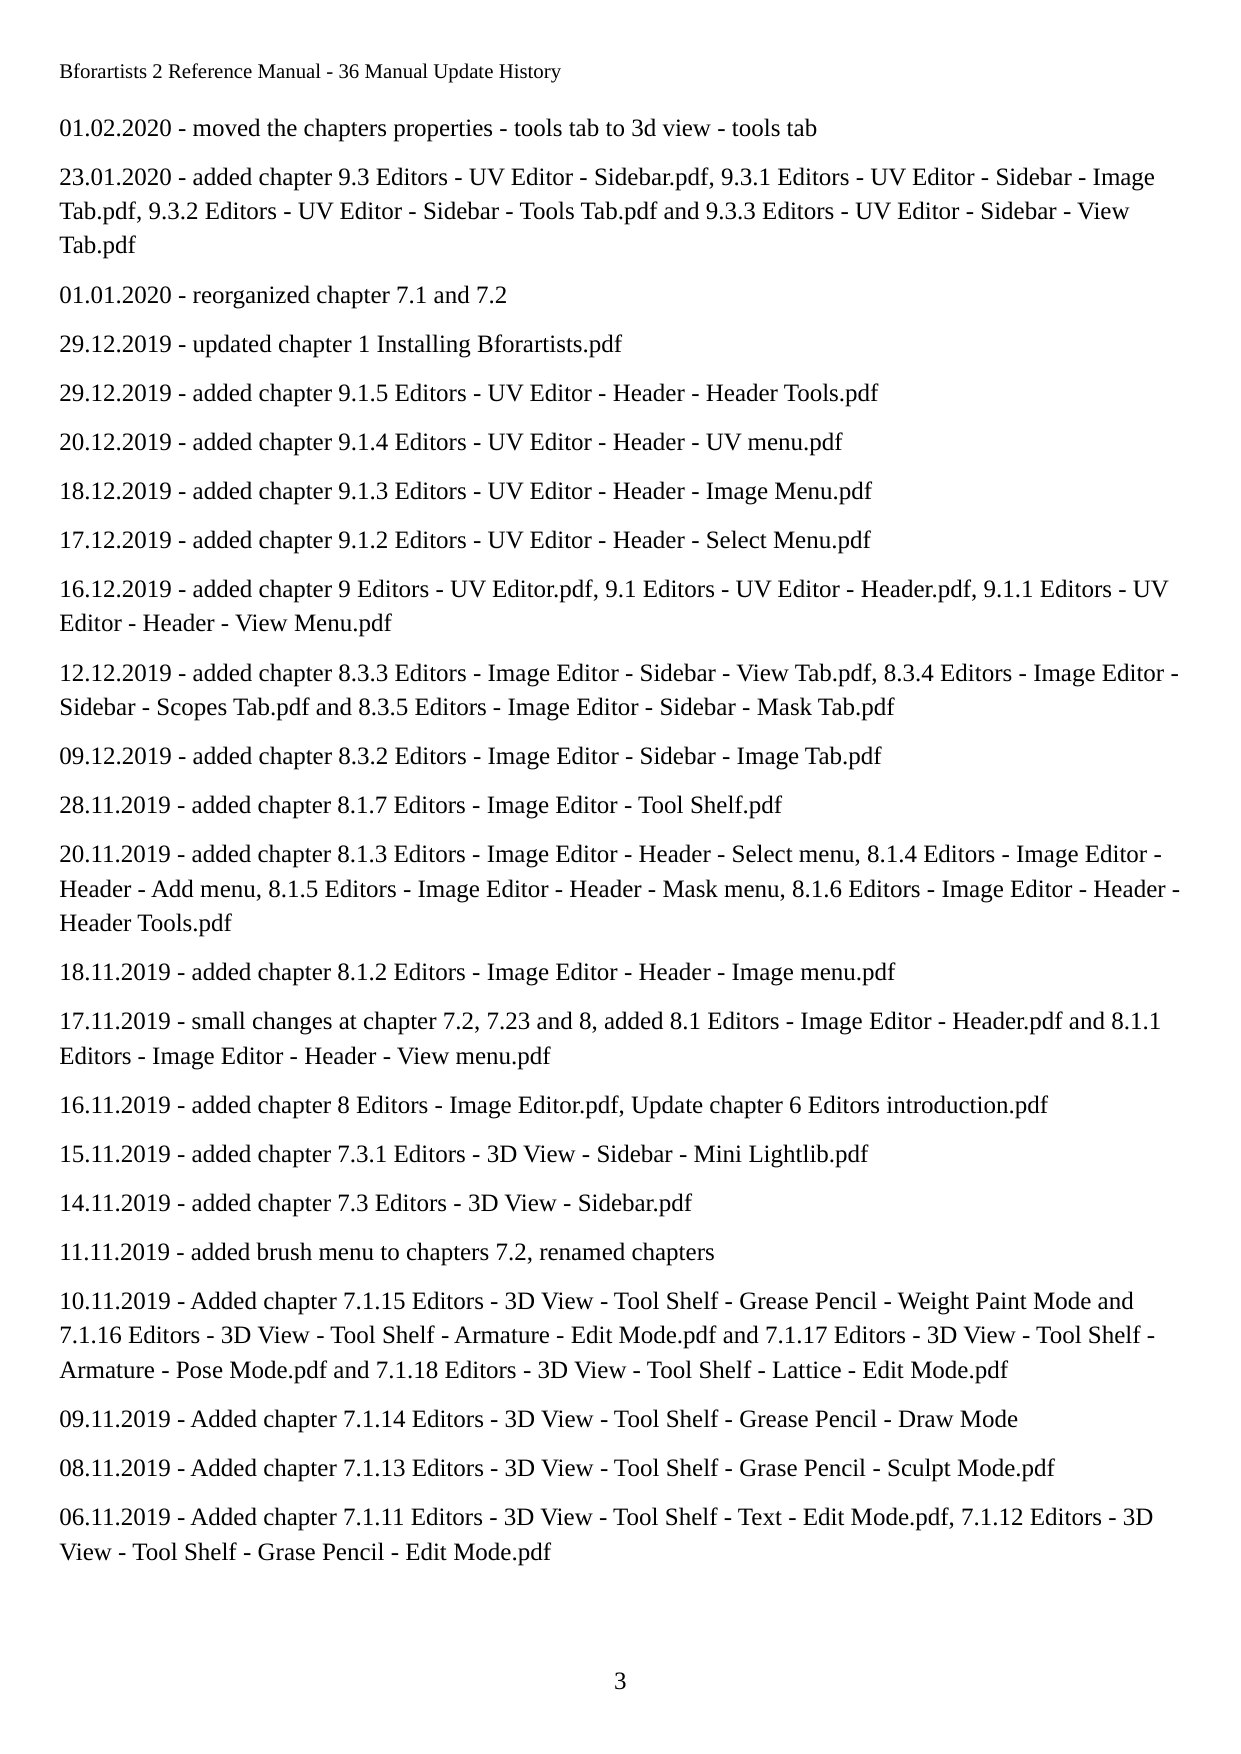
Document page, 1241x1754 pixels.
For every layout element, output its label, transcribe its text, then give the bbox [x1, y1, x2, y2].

text 15.11.2019 - added chapter 7.3.1 Editors - 3D View - Sidebar - Mini Lightlib.pdf [59, 1139, 1181, 1168]
text 18.12.2019 - added chapter 9.1.3 Editors - UV Editor - Header - Image Menu.pdf [59, 476, 1181, 505]
text 09.12.2019 - added chapter 8.3.2 Editors - Image Editor - Sidebar - Image Tab.pdf [59, 741, 1181, 770]
text 29.12.2019 - added chapter 9.1.5 Editors - UV Editor - Header - Header Tools.pdf [59, 378, 1181, 407]
text 29.12.2019 - updated chapter 1 Installing Bforartists.pdf [59, 329, 1181, 357]
text 12.12.2019 - added chapter 8.3.3 Editors - Image Editor - Sidebar - View Tab.pdf, 8.3.4 Editors - Image Editor - Sidebar - Scopes Tab.pdf and 8.3.5 Editors - Image Editor - Sidebar - Mask Tab.pdf [59, 658, 1181, 721]
text 20.11.2019 - added chapter 8.1.3 Editors - Image Editor - Header - Select menu, 8.1.4 Editors - Image Editor - Header - Add menu, 8.1.5 Editors - Image Editor - Header - Mask menu, 8.1.6 Editors - Image Editor - Header - Header Tools.pdf [59, 839, 1181, 937]
text 14.11.2019 - added chapter 7.3 Editors - 3D View - Sidebar.pdf [59, 1188, 1181, 1217]
text 20.12.2019 - added chapter 9.1.4 Editors - UV Editor - Header - UV menu.pdf [59, 427, 1181, 456]
text 08.11.2019 - Added chapter 7.1.13 Editors - 3D View - Tool Shelf - Grase Pencil - Sculpt Mode.pdf [59, 1453, 1181, 1482]
text 11.11.2019 - added brush menu to chapters 7.2, renamed chapters [59, 1237, 1181, 1266]
text 23.01.2020 - added chapter 9.3 Editors - UV Editor - Sidebar.pdf, 9.3.1 Editors - UV Editor - Sidebar - Image Tab.pdf, 9.3.2 Editors - UV Editor - Sidebar - Tools Tab.pdf and 9.3.3 Editors - UV Editor - Sidebar - View Tab.pdf [59, 162, 1181, 259]
text 16.11.2019 - added chapter 8 Editors - Image Editor.pdf, Update chapter 6 Editors introduction.pdf [59, 1090, 1181, 1119]
text 06.11.2019 - Added chapter 7.1.11 Editors - 3D View - Tool Shelf - Text - Edit Mode.pdf, 7.1.12 Editors - 3D View - Tool Shelf - Grase Pencil - Edit Mode.pdf [59, 1502, 1181, 1566]
text 10.11.2019 - Added chapter 7.1.15 Editors - 3D View - Tool Shelf - Grease Pencil - Weight Paint Mode and 7.1.16 Editors - 3D View - Tool Shelf - Armature - Edit Mode.pdf and 7.1.17 Editors - 3D View - Tool Shelf - Armature - Pose Mode.pdf and 7.1.18 Editors - 3D View - Tool Shelf - Lattice - Edit Mode.pdf [59, 1286, 1181, 1384]
text 16.12.2019 - added chapter 9 Editors - UV Editor.pdf, 9.1 Editors - UV Editor - Header.pdf, 9.1.1 Editors - UV Editor - Header - View Menu.pdf [59, 574, 1181, 637]
text 28.11.2019 - added chapter 8.1.7 Editors - Image Editor - Tool Shelf.pdf [59, 790, 1181, 819]
text 17.12.2019 - added chapter 9.1.2 Editors - UV Editor - Header - Select Menu.pdf [59, 525, 1181, 554]
text 09.11.2019 - Added chapter 7.1.14 Editors - 3D View - Tool Shelf - Grease Pencil - Draw Mode [59, 1404, 1181, 1433]
text 17.11.2019 - small changes at chapter 7.2, 7.23 and 8, added 8.1 Editors - Image Editor - Header.pdf and 8.1.1 Editors - Image Editor - Header - View menu.pdf [59, 1006, 1181, 1069]
text 01.02.2020 - moved the chapters properties - tools tab to 3d view - tools tab [59, 113, 1181, 141]
text 01.01.2020 - reorganized chapter 7.1 and 7.2 [59, 280, 1181, 308]
text 18.11.2019 - added chapter 8.1.2 Editors - Image Editor - Header - Image menu.pdf [59, 957, 1181, 986]
